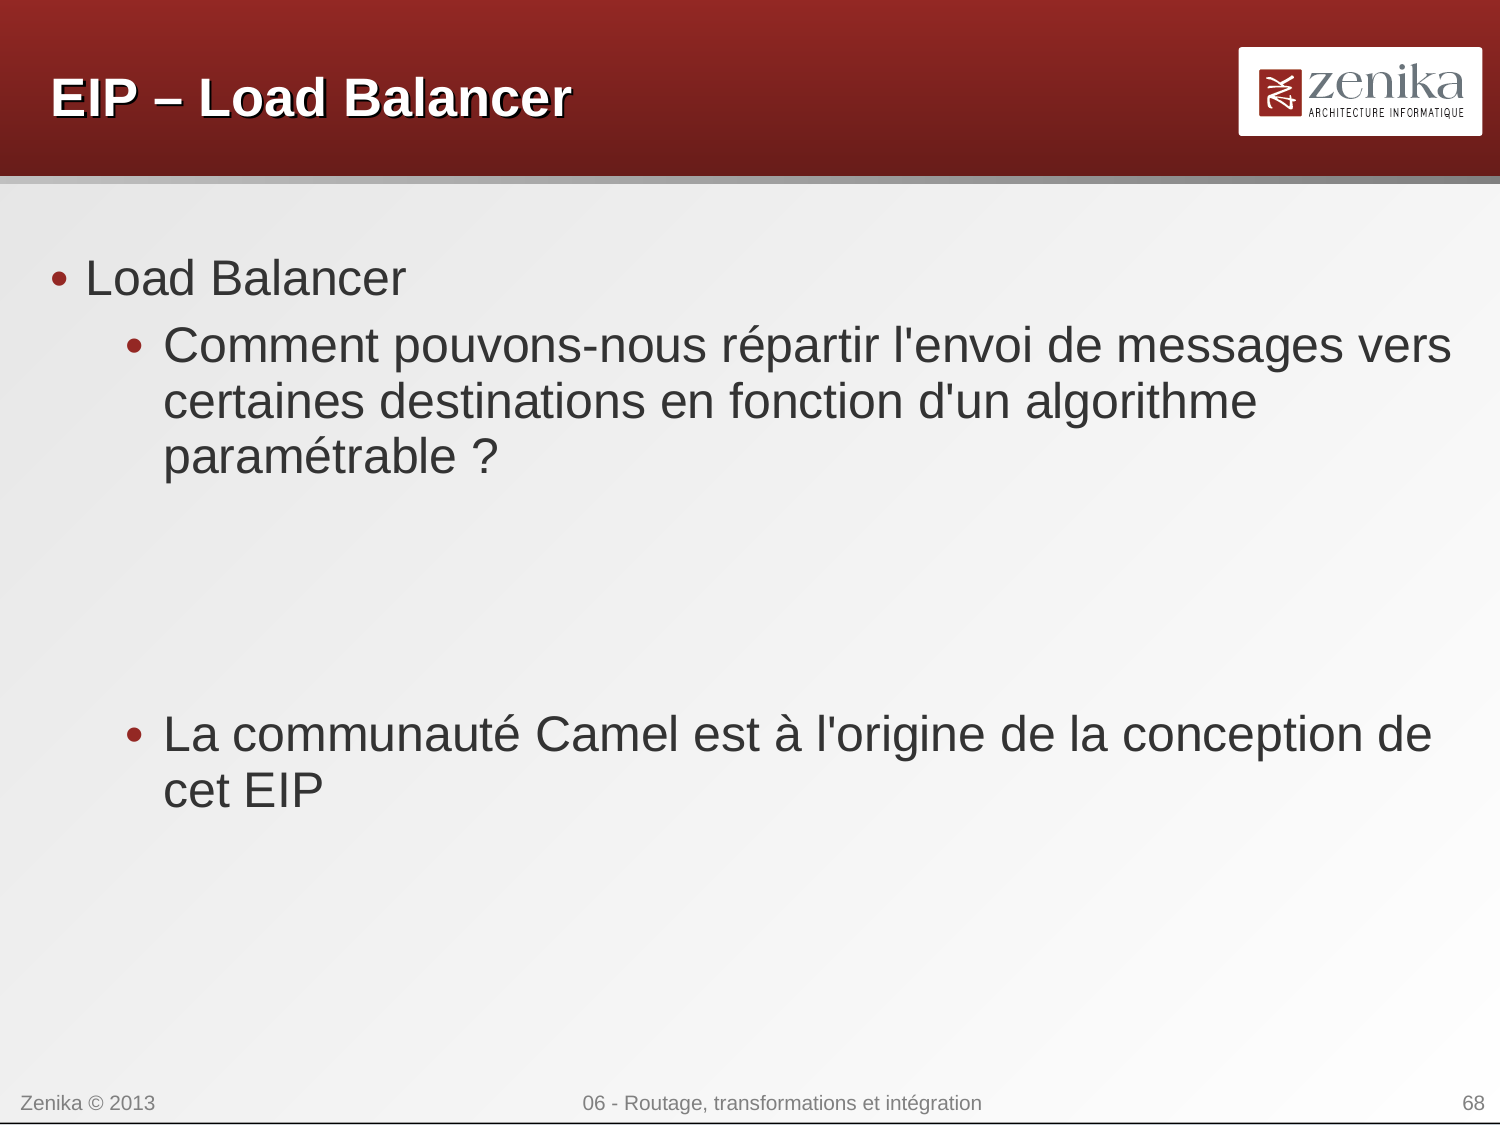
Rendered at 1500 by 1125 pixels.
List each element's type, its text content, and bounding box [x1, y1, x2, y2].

picture [1257, 58, 1464, 125]
list Load Balancer Comment pouvons-nous répartir l'envoi de messages vers certaines destinations en fonction d'un algorithme paramétrable ? La communauté Camel est à l'origine de la conception de cet EIP [50, 250, 1477, 1064]
title EIP – Load Balancer [50, 22, 1206, 172]
